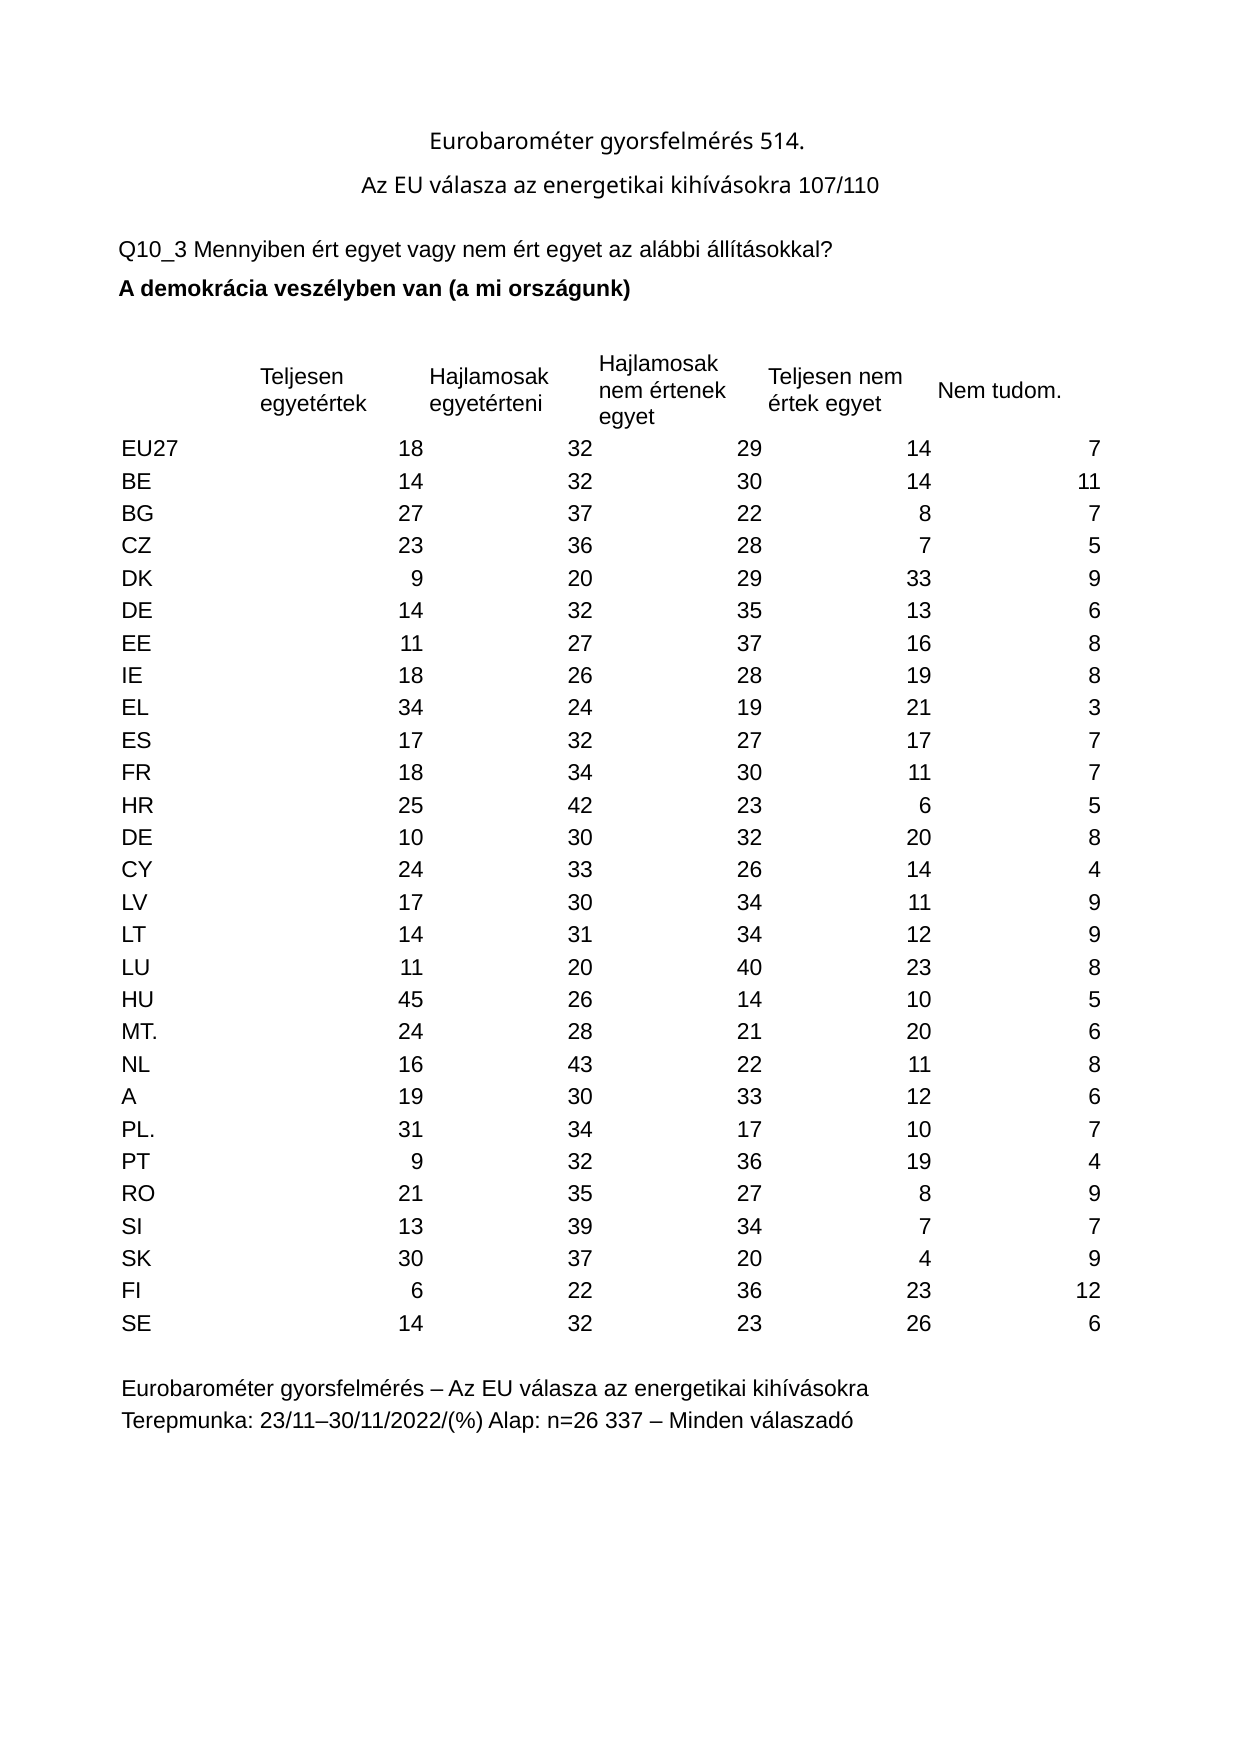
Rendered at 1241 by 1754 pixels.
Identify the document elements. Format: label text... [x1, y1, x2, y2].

table_cell IE [118, 659, 257, 691]
table_cell 24 [257, 1015, 426, 1048]
table_cell 10 [765, 983, 934, 1015]
table_cell 21 [596, 1015, 765, 1048]
table_header [118, 347, 257, 432]
table_cell Eurobarométer gyorsfelmérés – Az EU válasza az energetikai kihívásokra [118, 1372, 1104, 1404]
table_cell MT. [118, 1015, 257, 1048]
table_cell 30 [426, 886, 596, 918]
table_cell [765, 1339, 934, 1372]
table_cell 20 [596, 1242, 765, 1274]
table_cell 19 [257, 1080, 426, 1112]
table_cell 30 [426, 1080, 596, 1112]
table_cell 30 [596, 756, 765, 788]
table_cell SK [118, 1242, 257, 1274]
table_cell 27 [257, 497, 426, 529]
table_cell RO [118, 1177, 257, 1210]
table_cell 24 [257, 853, 426, 886]
table_cell 32 [426, 594, 596, 627]
table_cell 5 [934, 983, 1104, 1015]
table_cell 37 [426, 1242, 596, 1274]
table_cell 11 [765, 886, 934, 918]
table_cell 29 [596, 562, 765, 594]
table_cell 17 [257, 886, 426, 918]
table_cell 26 [596, 853, 765, 886]
table_cell PL. [118, 1113, 257, 1145]
table_cell 20 [765, 1015, 934, 1048]
table_cell 36 [426, 529, 596, 562]
table_cell [934, 1339, 1104, 1372]
table_cell 23 [596, 789, 765, 821]
table_cell 26 [426, 983, 596, 1015]
table_cell 28 [596, 529, 765, 562]
table_cell 18 [257, 432, 426, 464]
table_cell 9 [934, 562, 1104, 594]
table_cell 4 [765, 1242, 934, 1274]
table_cell 14 [765, 465, 934, 497]
table_cell 23 [765, 1275, 934, 1307]
table_cell 7 [765, 1210, 934, 1242]
table_cell EL [118, 691, 257, 724]
table_header Teljesen egyetértek [257, 347, 426, 432]
table_cell 23 [765, 951, 934, 983]
table_cell 22 [426, 1275, 596, 1307]
table_cell 29 [596, 432, 765, 464]
table_cell 11 [257, 951, 426, 983]
table_cell 31 [426, 918, 596, 951]
table_cell 6 [934, 1015, 1104, 1048]
table_cell 6 [934, 1080, 1104, 1112]
table_cell 27 [596, 1177, 765, 1210]
table_cell 3 [934, 691, 1104, 724]
table_cell 32 [426, 432, 596, 464]
table_cell CY [118, 853, 257, 886]
table_cell 8 [765, 1177, 934, 1210]
table_cell 35 [596, 594, 765, 627]
table_cell 11 [765, 756, 934, 788]
table_cell LV [118, 886, 257, 918]
table_cell 8 [934, 627, 1104, 659]
table_cell 31 [257, 1113, 426, 1145]
table_header Teljesen nem értek egyet [765, 347, 934, 432]
table_cell 32 [596, 821, 765, 853]
table_cell Terepmunka: 23/11–30/11/2022/(%) Alap: n=26 337 – Minden válaszadó [118, 1404, 1104, 1436]
table_cell 18 [257, 659, 426, 691]
table_cell BG [118, 497, 257, 529]
table_cell 7 [934, 1210, 1104, 1242]
table_cell 43 [426, 1048, 596, 1080]
table_cell 33 [765, 562, 934, 594]
table_cell 36 [596, 1275, 765, 1307]
table_header Nem tudom. [934, 347, 1104, 432]
table_cell ES [118, 724, 257, 756]
table_cell 21 [257, 1177, 426, 1210]
table_cell FR [118, 756, 257, 788]
table_cell 32 [426, 465, 596, 497]
table_cell [257, 1339, 426, 1372]
table_cell 18 [257, 756, 426, 788]
table_cell 7 [934, 497, 1104, 529]
table_cell 22 [596, 497, 765, 529]
table_cell 32 [426, 1307, 596, 1339]
table_cell 9 [257, 562, 426, 594]
table_cell 34 [426, 1113, 596, 1145]
table_cell 27 [596, 724, 765, 756]
table_cell 19 [765, 1145, 934, 1177]
table_cell 23 [596, 1307, 765, 1339]
table_cell 14 [257, 918, 426, 951]
table_cell LT [118, 918, 257, 951]
table_cell 27 [426, 627, 596, 659]
table_cell 4 [934, 853, 1104, 886]
table_cell 25 [257, 789, 426, 821]
table_cell 6 [934, 1307, 1104, 1339]
table_cell 17 [596, 1113, 765, 1145]
table_cell 32 [426, 1145, 596, 1177]
table_cell 5 [934, 529, 1104, 562]
table_cell 14 [257, 465, 426, 497]
table_cell 22 [596, 1048, 765, 1080]
table_header Hajlamosak egyetérteni [426, 347, 596, 432]
table_cell 34 [596, 1210, 765, 1242]
table_cell 11 [257, 627, 426, 659]
table_cell 19 [596, 691, 765, 724]
table_cell 30 [257, 1242, 426, 1274]
table_cell 35 [426, 1177, 596, 1210]
table_cell 34 [596, 918, 765, 951]
table_cell 8 [934, 821, 1104, 853]
table_cell 7 [934, 432, 1104, 464]
table_cell 7 [934, 756, 1104, 788]
table_cell 7 [934, 724, 1104, 756]
table_cell 17 [765, 724, 934, 756]
table_cell 32 [426, 724, 596, 756]
table_cell HR [118, 789, 257, 821]
table_cell 8 [934, 951, 1104, 983]
table_cell [426, 1339, 596, 1372]
table_cell 9 [934, 1242, 1104, 1274]
table_cell [118, 1339, 257, 1372]
table_cell 9 [934, 918, 1104, 951]
table_cell 36 [596, 1145, 765, 1177]
table_cell 20 [426, 951, 596, 983]
table_cell 7 [934, 1113, 1104, 1145]
table_cell 8 [934, 659, 1104, 691]
table_cell 13 [765, 594, 934, 627]
table_cell 30 [426, 821, 596, 853]
table_cell 34 [257, 691, 426, 724]
table_cell LU [118, 951, 257, 983]
table_cell SE [118, 1307, 257, 1339]
table_cell 6 [765, 789, 934, 821]
table_cell 11 [934, 465, 1104, 497]
table_header Hajlamosak nem értenek egyet [596, 347, 765, 432]
table_cell 14 [596, 983, 765, 1015]
table_cell 24 [426, 691, 596, 724]
table_cell 20 [426, 562, 596, 594]
table_cell 20 [765, 821, 934, 853]
table_cell CZ [118, 529, 257, 562]
table_cell 17 [257, 724, 426, 756]
table_cell 28 [426, 1015, 596, 1048]
table_cell 26 [426, 659, 596, 691]
table_cell 8 [934, 1048, 1104, 1080]
table_cell 33 [596, 1080, 765, 1112]
table_cell 13 [257, 1210, 426, 1242]
text A demokrácia veszélyben van (a mi országunk) [118, 275, 1122, 302]
table_cell 23 [257, 529, 426, 562]
table_cell HU [118, 983, 257, 1015]
table_cell DK [118, 562, 257, 594]
table_cell 33 [426, 853, 596, 886]
table_cell 40 [596, 951, 765, 983]
table_cell BE [118, 465, 257, 497]
table_cell 45 [257, 983, 426, 1015]
table_cell 6 [257, 1275, 426, 1307]
table_cell 39 [426, 1210, 596, 1242]
table_cell FI [118, 1275, 257, 1307]
table_cell DE [118, 594, 257, 627]
table_cell 4 [934, 1145, 1104, 1177]
table_cell 26 [765, 1307, 934, 1339]
table_cell 19 [765, 659, 934, 691]
table_cell 34 [426, 756, 596, 788]
table_cell 5 [934, 789, 1104, 821]
table_cell 10 [257, 821, 426, 853]
table_cell 12 [765, 918, 934, 951]
table_cell [596, 1339, 765, 1372]
table_cell SI [118, 1210, 257, 1242]
table_cell A [118, 1080, 257, 1112]
table_cell 37 [596, 627, 765, 659]
table_cell 11 [765, 1048, 934, 1080]
table_cell 16 [765, 627, 934, 659]
table_cell 8 [765, 497, 934, 529]
table_cell 28 [596, 659, 765, 691]
table_cell 10 [765, 1113, 934, 1145]
table_cell 9 [257, 1145, 426, 1177]
table_cell 7 [765, 529, 934, 562]
table_cell 12 [765, 1080, 934, 1112]
table_cell 21 [765, 691, 934, 724]
table_cell 14 [257, 1307, 426, 1339]
table_cell 14 [765, 853, 934, 886]
table_cell 9 [934, 886, 1104, 918]
table_cell 34 [596, 886, 765, 918]
table_cell DE [118, 821, 257, 853]
table_cell 6 [934, 594, 1104, 627]
table_cell 42 [426, 789, 596, 821]
table_cell 12 [934, 1275, 1104, 1307]
table_cell PT [118, 1145, 257, 1177]
table_cell 9 [934, 1177, 1104, 1210]
table_cell EU27 [118, 432, 257, 464]
table_cell 30 [596, 465, 765, 497]
table_cell NL [118, 1048, 257, 1080]
table_cell 14 [765, 432, 934, 464]
table_cell 16 [257, 1048, 426, 1080]
table_cell 37 [426, 497, 596, 529]
table_cell 14 [257, 594, 426, 627]
text Q10_3 Mennyiben ért egyet vagy nem ért egyet az alábbi állításokkal? [118, 236, 1122, 262]
table_cell EE [118, 627, 257, 659]
